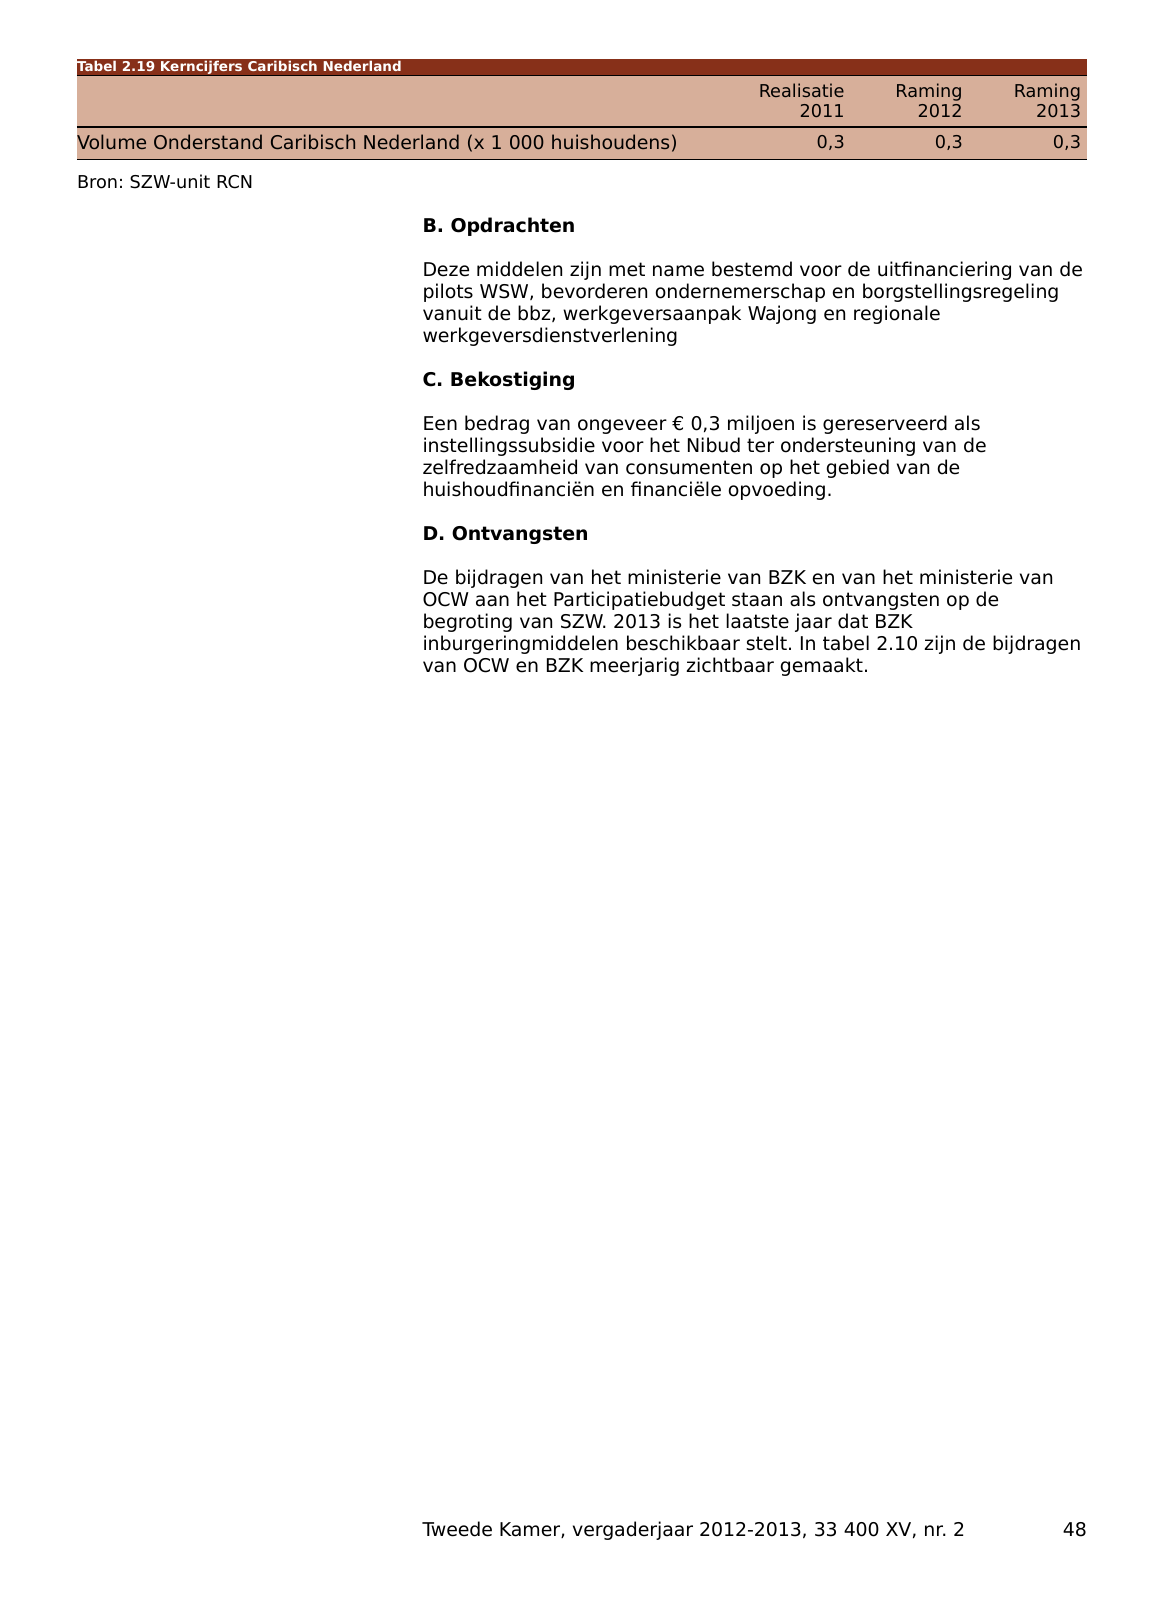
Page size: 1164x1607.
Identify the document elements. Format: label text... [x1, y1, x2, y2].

table_cell Realisatie 2011 [732, 76, 850, 126]
text Een bedrag van ongeveer € 0,3 miljoen is gereserveerd als instellingssubsidie voor het Nibud ter ondersteuning van de zelfredzaamheid van consumenten op het gebied van de huishoudfinanciën en financiële opvoeding. [422, 413, 1087, 501]
table_cell 0,3 [732, 128, 850, 159]
table_cell [77, 76, 732, 126]
table_cell 0,3 [850, 128, 968, 159]
table_cell 0,3 [969, 128, 1087, 159]
table_cell Raming 2013 [969, 76, 1087, 126]
table_cell Raming 2012 [850, 76, 968, 126]
table_cell Volume Onderstand Caribisch Nederland (x 1 000 huishoudens) [77, 128, 732, 159]
text Deze middelen zijn met name bestemd voor de uitfinanciering van de pilots WSW, bevorderen ondernemerschap en borgstellingsregeling vanuit de bbz, werkgeversaanpak Wajong en regionale werkgeversdienstverlening [422, 259, 1087, 347]
subtitle B. Opdrachten [422, 214, 1087, 236]
subtitle D. Ontvangsten [422, 523, 1087, 545]
table_header Tabel 2.19 Kerncijfers Caribisch Nederland [77, 59, 1087, 75]
text De bijdragen van het ministerie van BZK en van het ministerie van OCW aan het Participatiebudget staan als ontvangsten op de begroting van SZW. 2013 is het laatste jaar dat BZK inburgeringmiddelen beschikbaar stelt. In tabel 2.10 zijn de bijdragen van OCW en BZK meerjarig zichtbaar gemaakt. [422, 567, 1087, 677]
table_cell Bron: SZW-unit RCN [77, 160, 1087, 192]
subtitle C. Bekostiging [422, 369, 1087, 391]
